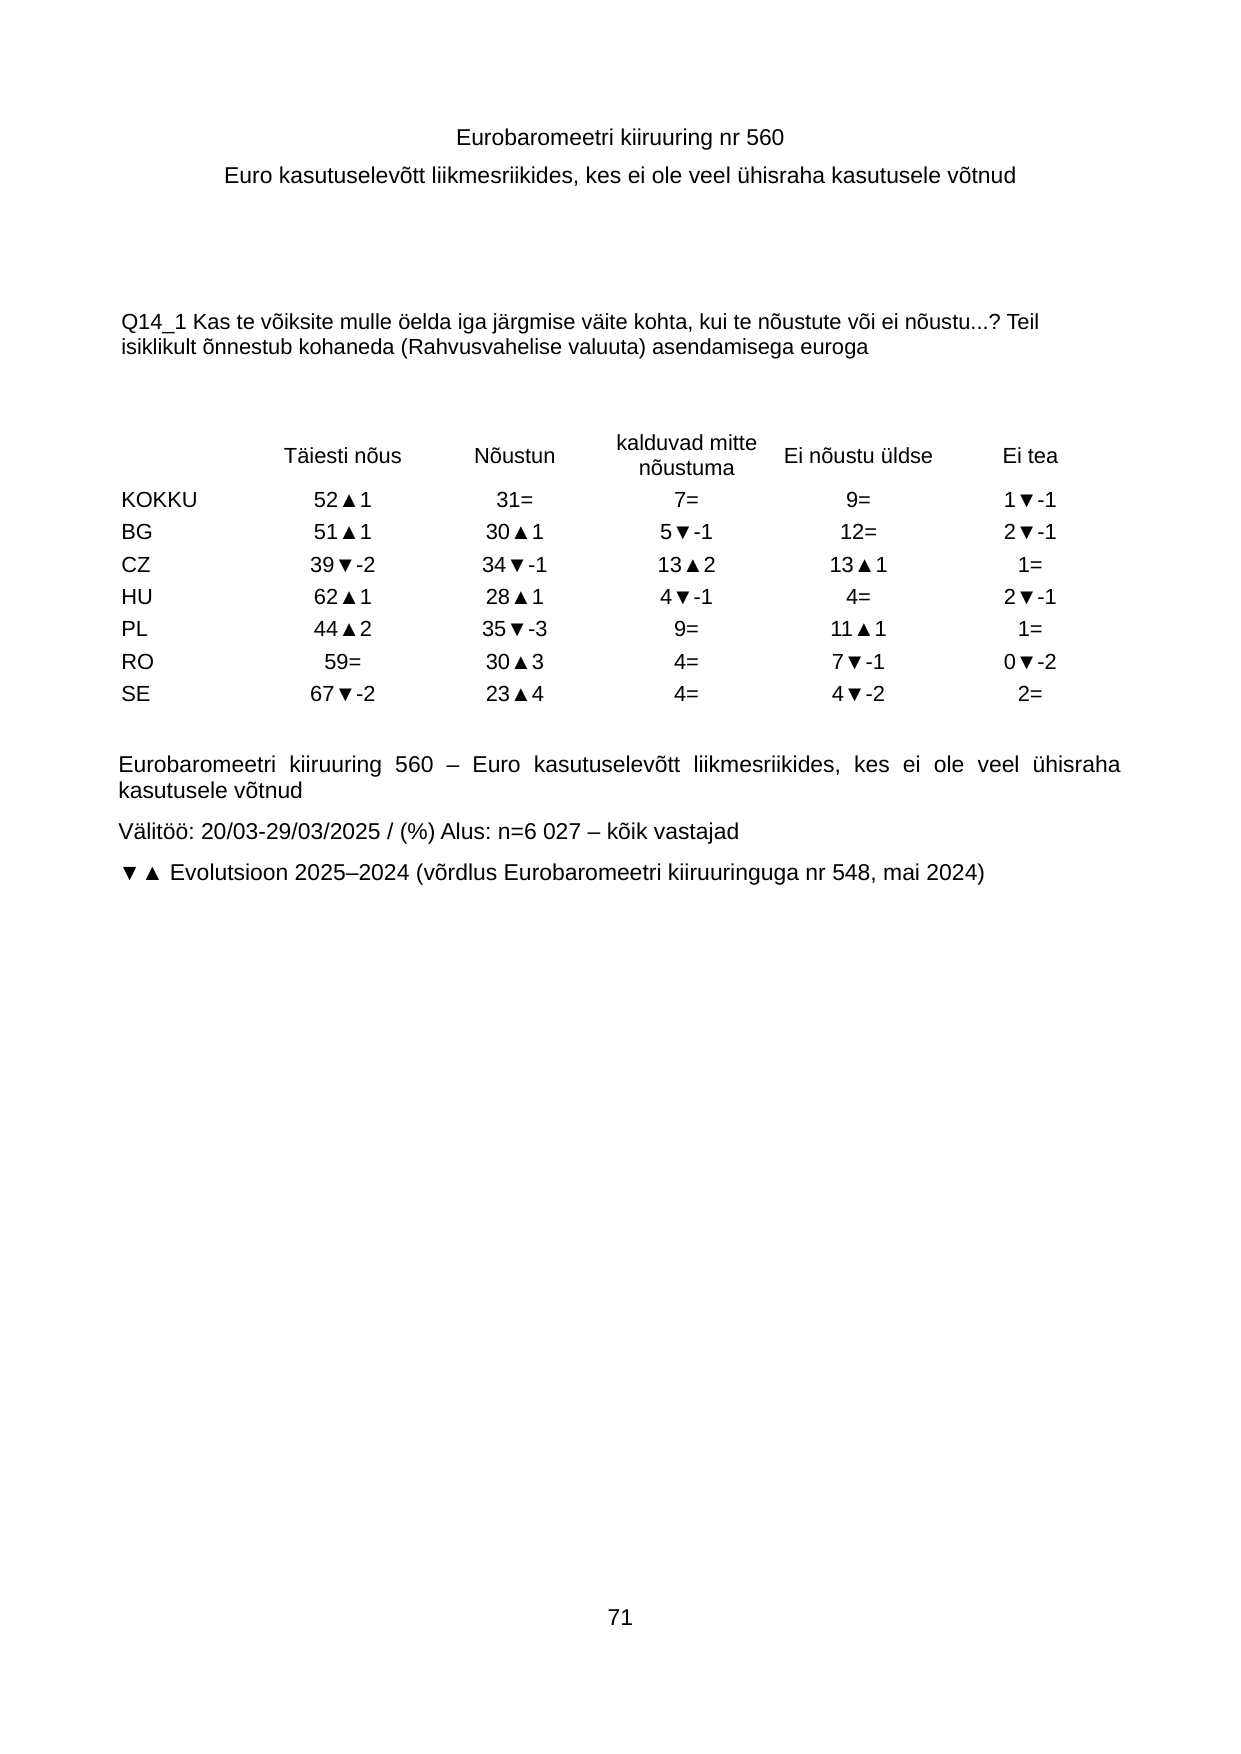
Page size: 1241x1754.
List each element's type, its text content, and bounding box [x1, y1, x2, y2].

table_cell HU [118, 580, 257, 613]
table_cell 1= [944, 613, 1116, 645]
table_cell 12= [773, 516, 944, 548]
table_cell [429, 395, 601, 427]
table_cell 4= [773, 580, 944, 613]
table_cell 28▲1 [429, 580, 601, 613]
table_cell 4= [601, 678, 772, 710]
text Välitöö: 20/03-29/03/2025 / (%) Alus: n=6 027 – kõik vastajad [118, 818, 1122, 844]
table_cell [257, 362, 429, 394]
table_cell [944, 362, 1116, 394]
table_cell 30▲1 [429, 516, 601, 548]
table_cell 59= [257, 645, 429, 678]
table_cell 4▼-1 [601, 580, 772, 613]
table_cell [429, 362, 601, 394]
table_cell 23▲4 [429, 678, 601, 710]
table_cell 11▲1 [773, 613, 944, 645]
table_cell PL [118, 613, 257, 645]
table_cell 30▲3 [429, 645, 601, 678]
table_cell 4▼-2 [773, 678, 944, 710]
table_cell Ei tea [944, 427, 1116, 483]
table_cell Täiesti nõus [257, 427, 429, 483]
table_cell 4= [601, 645, 772, 678]
table_cell 13▲2 [601, 548, 772, 580]
table_cell [773, 362, 944, 394]
table_cell CZ [118, 548, 257, 580]
table_cell 9= [601, 613, 772, 645]
table_cell 13▲1 [773, 548, 944, 580]
text ▼▲ Evolutsioon 2025–2024 (võrdlus Eurobaromeetri kiiruuringuga nr 548, mai 2024) [118, 859, 1122, 886]
table_cell [257, 395, 429, 427]
table_cell 2▼-1 [944, 580, 1116, 613]
table_cell Ei nõustu üldse [773, 427, 944, 483]
table_cell 52▲1 [257, 483, 429, 516]
table_cell [118, 427, 257, 483]
table_cell [601, 395, 772, 427]
table_cell [773, 395, 944, 427]
table_cell 7▼-1 [773, 645, 944, 678]
table_cell 51▲1 [257, 516, 429, 548]
table_cell 62▲1 [257, 580, 429, 613]
table_cell 7= [601, 483, 772, 516]
table_cell [118, 395, 257, 427]
table_cell KOKKU [118, 483, 257, 516]
text Eurobaromeetri kiiruuring 560 – Euro kasutuselevõtt liikmesriikides, kes ei ole veel ühisraha kasutusele võtnud [118, 751, 1122, 804]
table_cell SE [118, 678, 257, 710]
table_cell RO [118, 645, 257, 678]
table_cell 0▼-2 [944, 645, 1116, 678]
table_cell 5▼-1 [601, 516, 772, 548]
table_cell Nõustun [429, 427, 601, 483]
table_cell 2= [944, 678, 1116, 710]
table_cell 35▼-3 [429, 613, 601, 645]
table_cell 1▼-1 [944, 483, 1116, 516]
table_cell 9= [773, 483, 944, 516]
table_cell kalduvad mitte nõustuma [601, 427, 772, 483]
table_cell BG [118, 516, 257, 548]
table_cell 39▼-2 [257, 548, 429, 580]
table_cell 44▲2 [257, 613, 429, 645]
table_cell 34▼-1 [429, 548, 601, 580]
table_cell 31= [429, 483, 601, 516]
table_cell [944, 395, 1116, 427]
table_cell 1= [944, 548, 1116, 580]
table_cell 2▼-1 [944, 516, 1116, 548]
table_header Q14_1 Kas te võiksite mulle öelda iga järgmise väite kohta, kui te nõustute või ei nõustu...? Teil isiklikult õnnestub kohaneda (Rahvusvahelise valuuta) asendamisega euroga [118, 306, 1116, 362]
table_cell [601, 362, 772, 394]
table_cell [118, 362, 257, 394]
table_cell 67▼-2 [257, 678, 429, 710]
